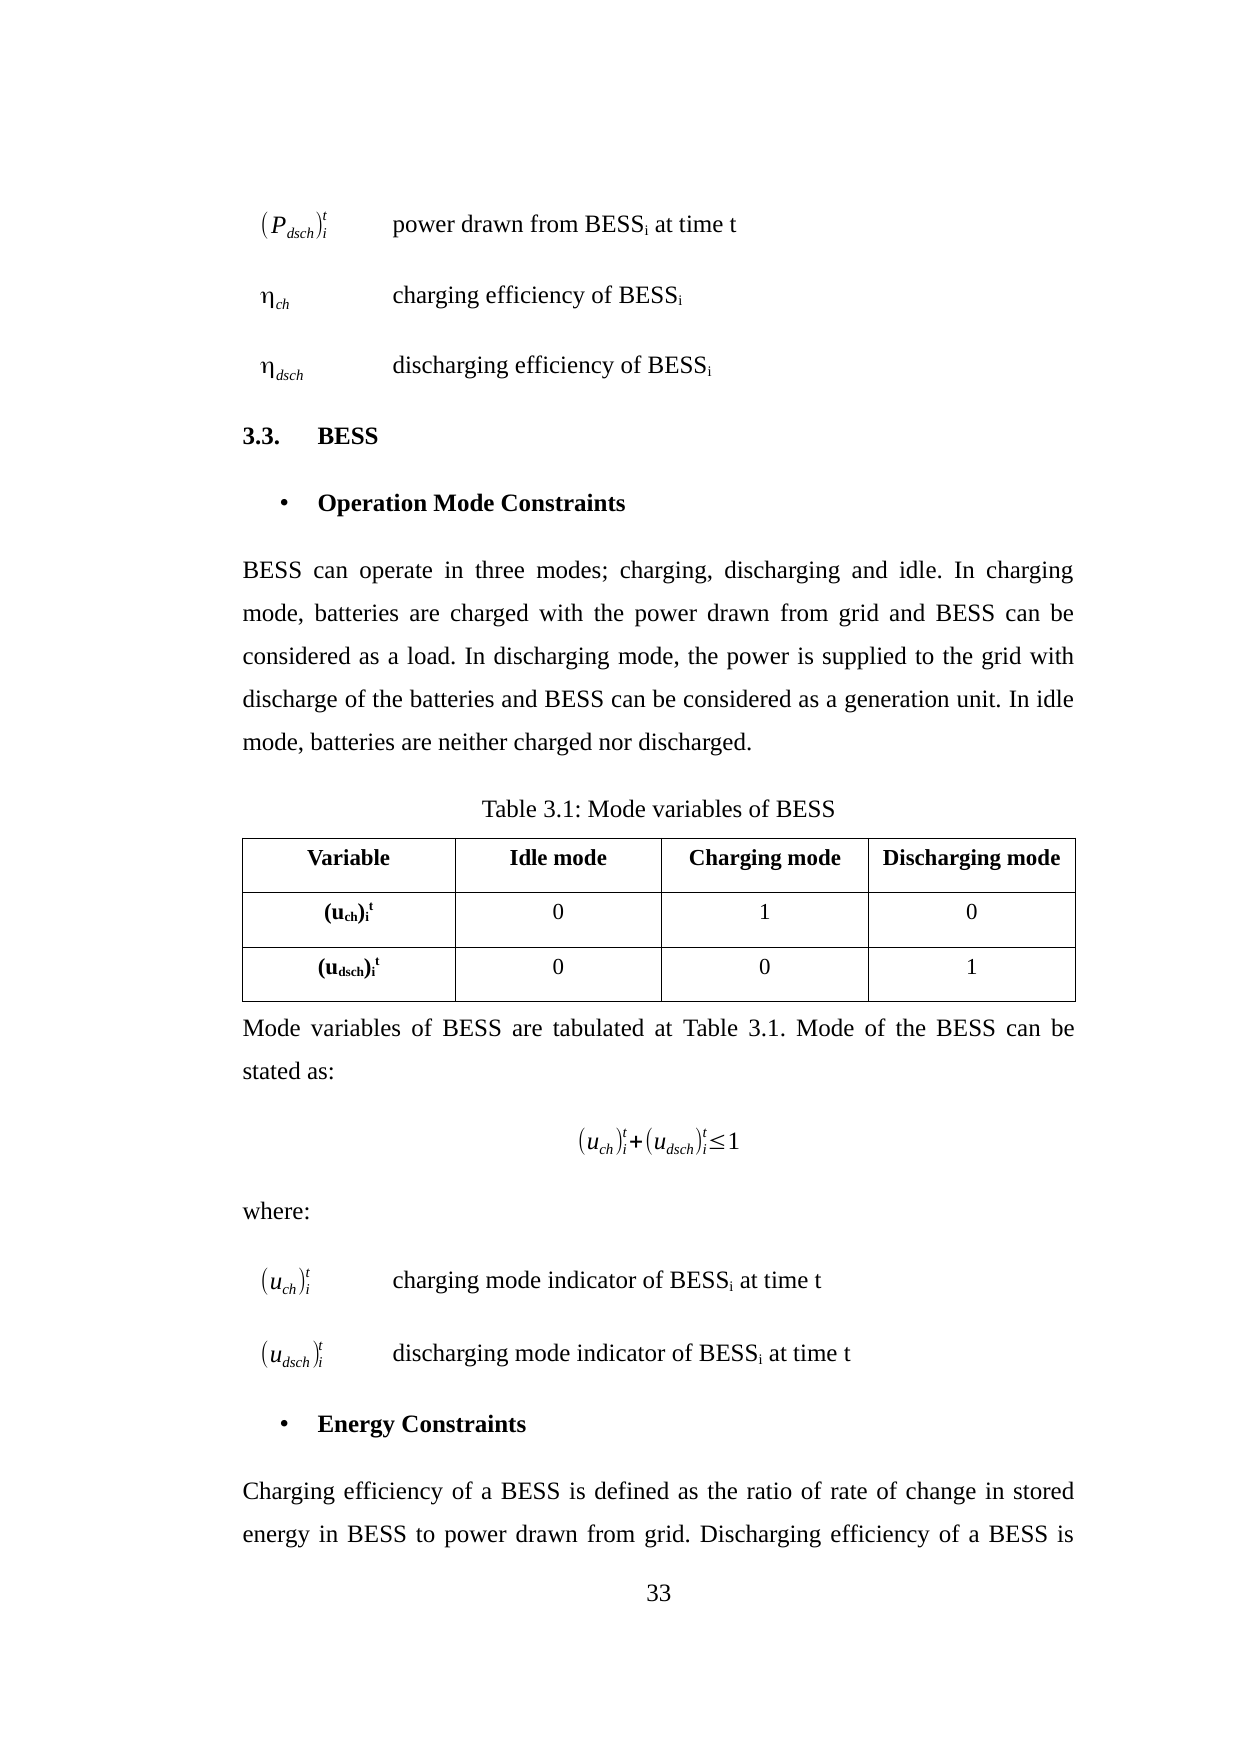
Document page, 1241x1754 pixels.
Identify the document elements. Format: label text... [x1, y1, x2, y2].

list Energy Constraints [280, 1409, 1075, 1438]
table_header Charging mode [662, 839, 868, 892]
table_cell (uch)it [243, 893, 455, 947]
text Mode variables of BESS are tabulated at Table 3.1. Mode of the BESS can be stated as: [242, 1013, 1075, 1085]
table_cell 1 [869, 948, 1075, 1001]
table_cell 0 [662, 948, 868, 1001]
table_cell 0 [456, 893, 661, 947]
table_header Idle mode [456, 839, 661, 892]
text Table 3.1: Mode variables of BESS [242, 794, 1075, 823]
table_cell (udsch)it [243, 948, 455, 1001]
text charging mode indicator of BESSi at time t [242, 1263, 1075, 1298]
table_cell 0 [456, 948, 661, 1001]
text Charging efficiency of a BESS is defined as the ratio of rate of change in stored energy in BESS to power drawn from grid. Discharging efficiency of a BESS is [242, 1476, 1075, 1548]
table_header Variable [243, 839, 455, 892]
subtitle BESS [242, 421, 1075, 450]
subtitle Operation Mode Constraints [280, 488, 1075, 517]
text BESS can operate in three modes; charging, discharging and idle. In charging mode, batteries are charged with the power drawn from grid and BESS can be considered as a load. In discharging mode, the power is supplied to the grid with discharge of the batteries and BESS can be considered as a generation unit. In idle mode, batteries are neither charged nor discharged. [242, 555, 1075, 756]
text where: [242, 1196, 1075, 1225]
text discharging efficiency of BESSi [242, 351, 1075, 383]
text charging efficiency of BESSi [242, 280, 1075, 312]
table_cell 0 [869, 893, 1075, 947]
text discharging mode indicator of BESSi at time t [242, 1336, 1075, 1371]
table_header Discharging mode [869, 839, 1075, 892]
text power drawn from BESSi at time t [242, 207, 1075, 242]
table_cell 1 [662, 893, 868, 947]
